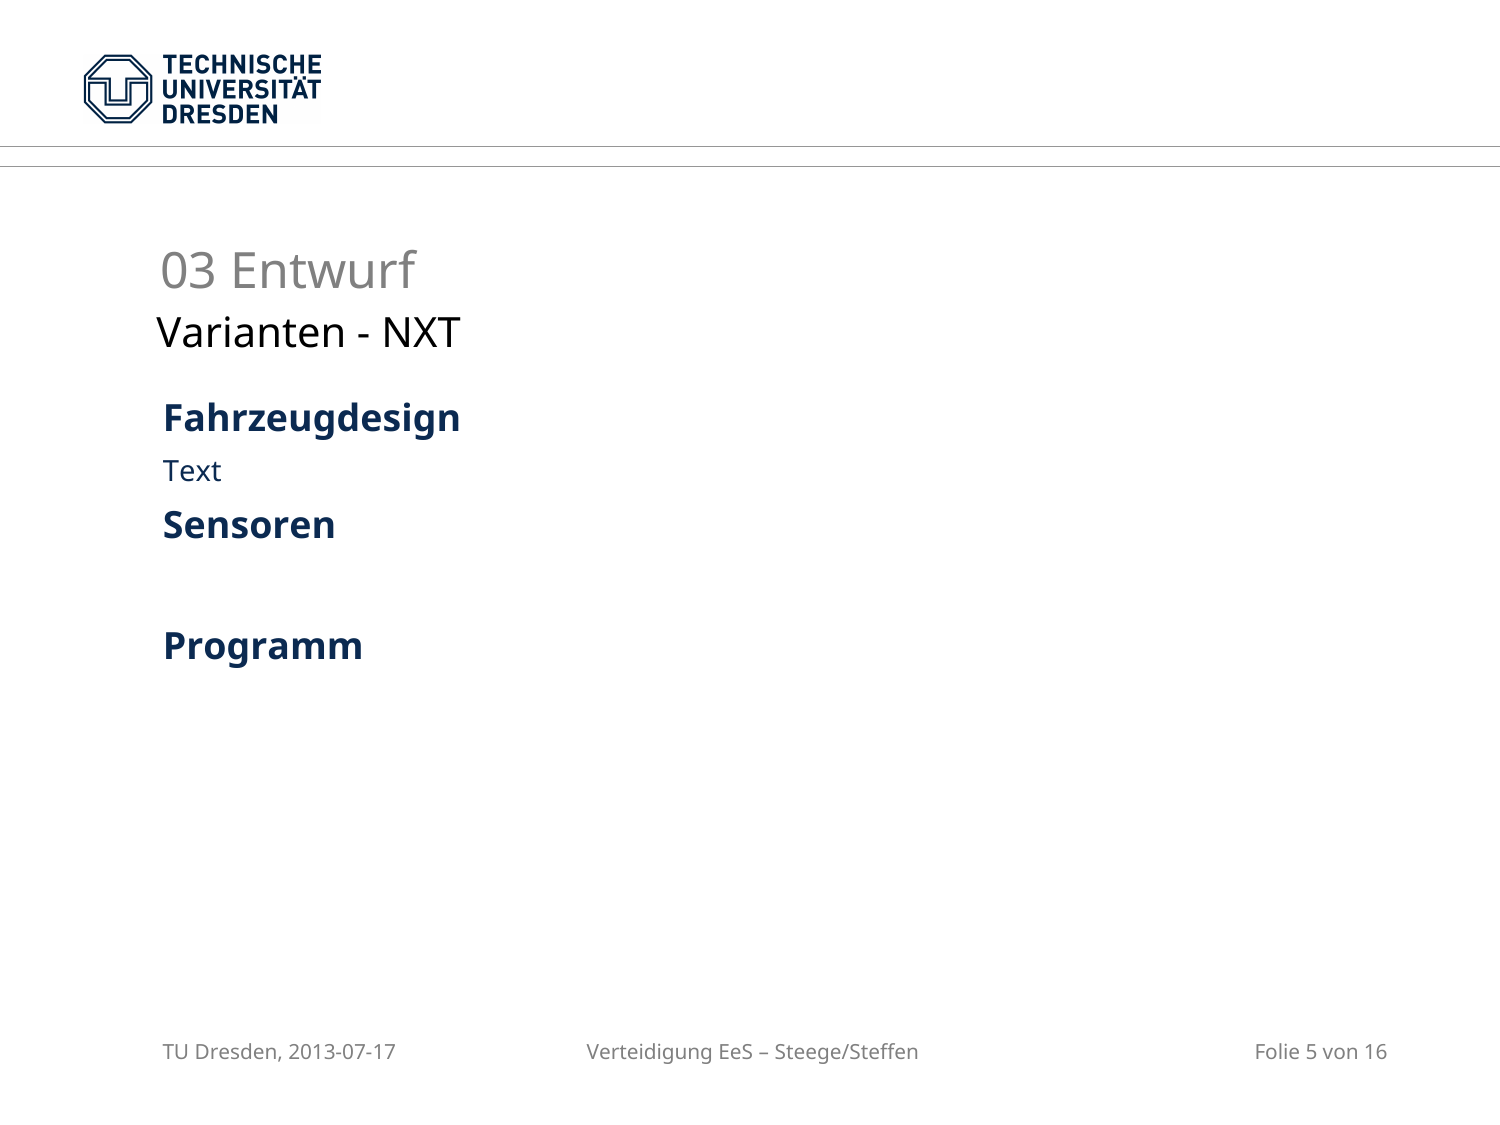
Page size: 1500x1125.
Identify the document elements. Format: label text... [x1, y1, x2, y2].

text_box Varianten - NXT [156, 299, 1388, 363]
title 03 Entwurf [160, 230, 1392, 307]
list Fahrzeugdesign Text Sensoren Programm [162, 383, 1388, 959]
picture [83, 54, 321, 124]
